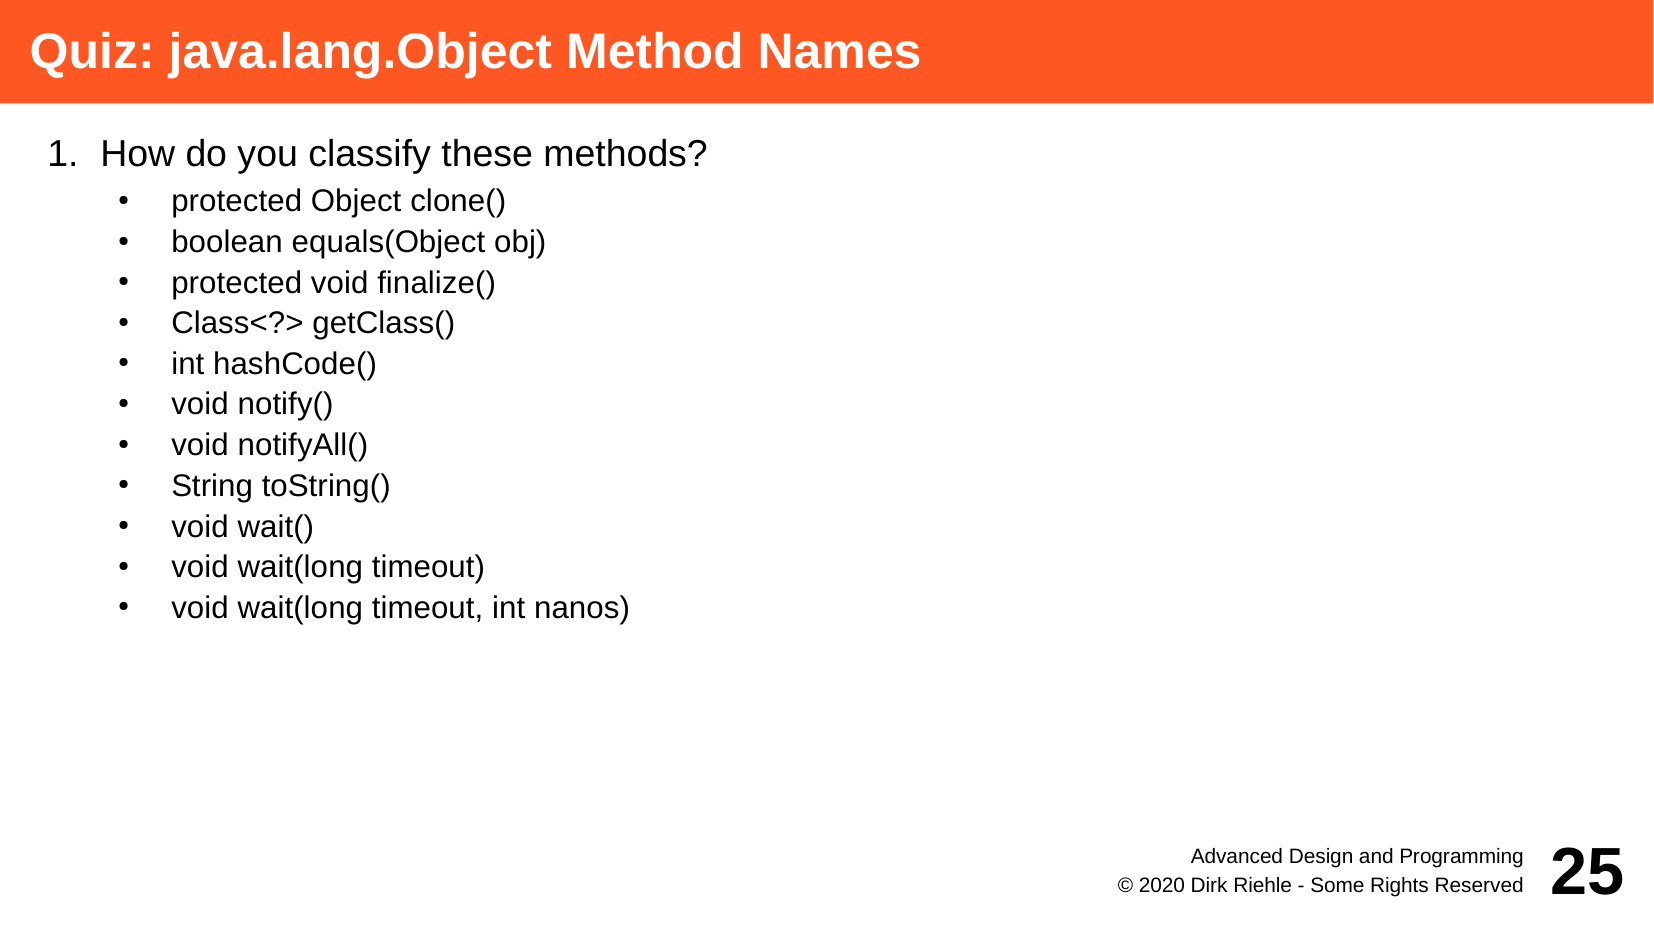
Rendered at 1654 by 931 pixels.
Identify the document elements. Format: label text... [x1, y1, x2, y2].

list How do you classify these methods? protected Object clone() boolean equals(Object obj) protected void finalize() Class<?> getClass() int hashCode() void notify() void notifyAll() String toString() void wait() void wait(long timeout) void wait(long timeout, int nanos) [29, 132, 1625, 813]
title Quiz: java.lang.Object Method Names [0, 0, 1654, 104]
